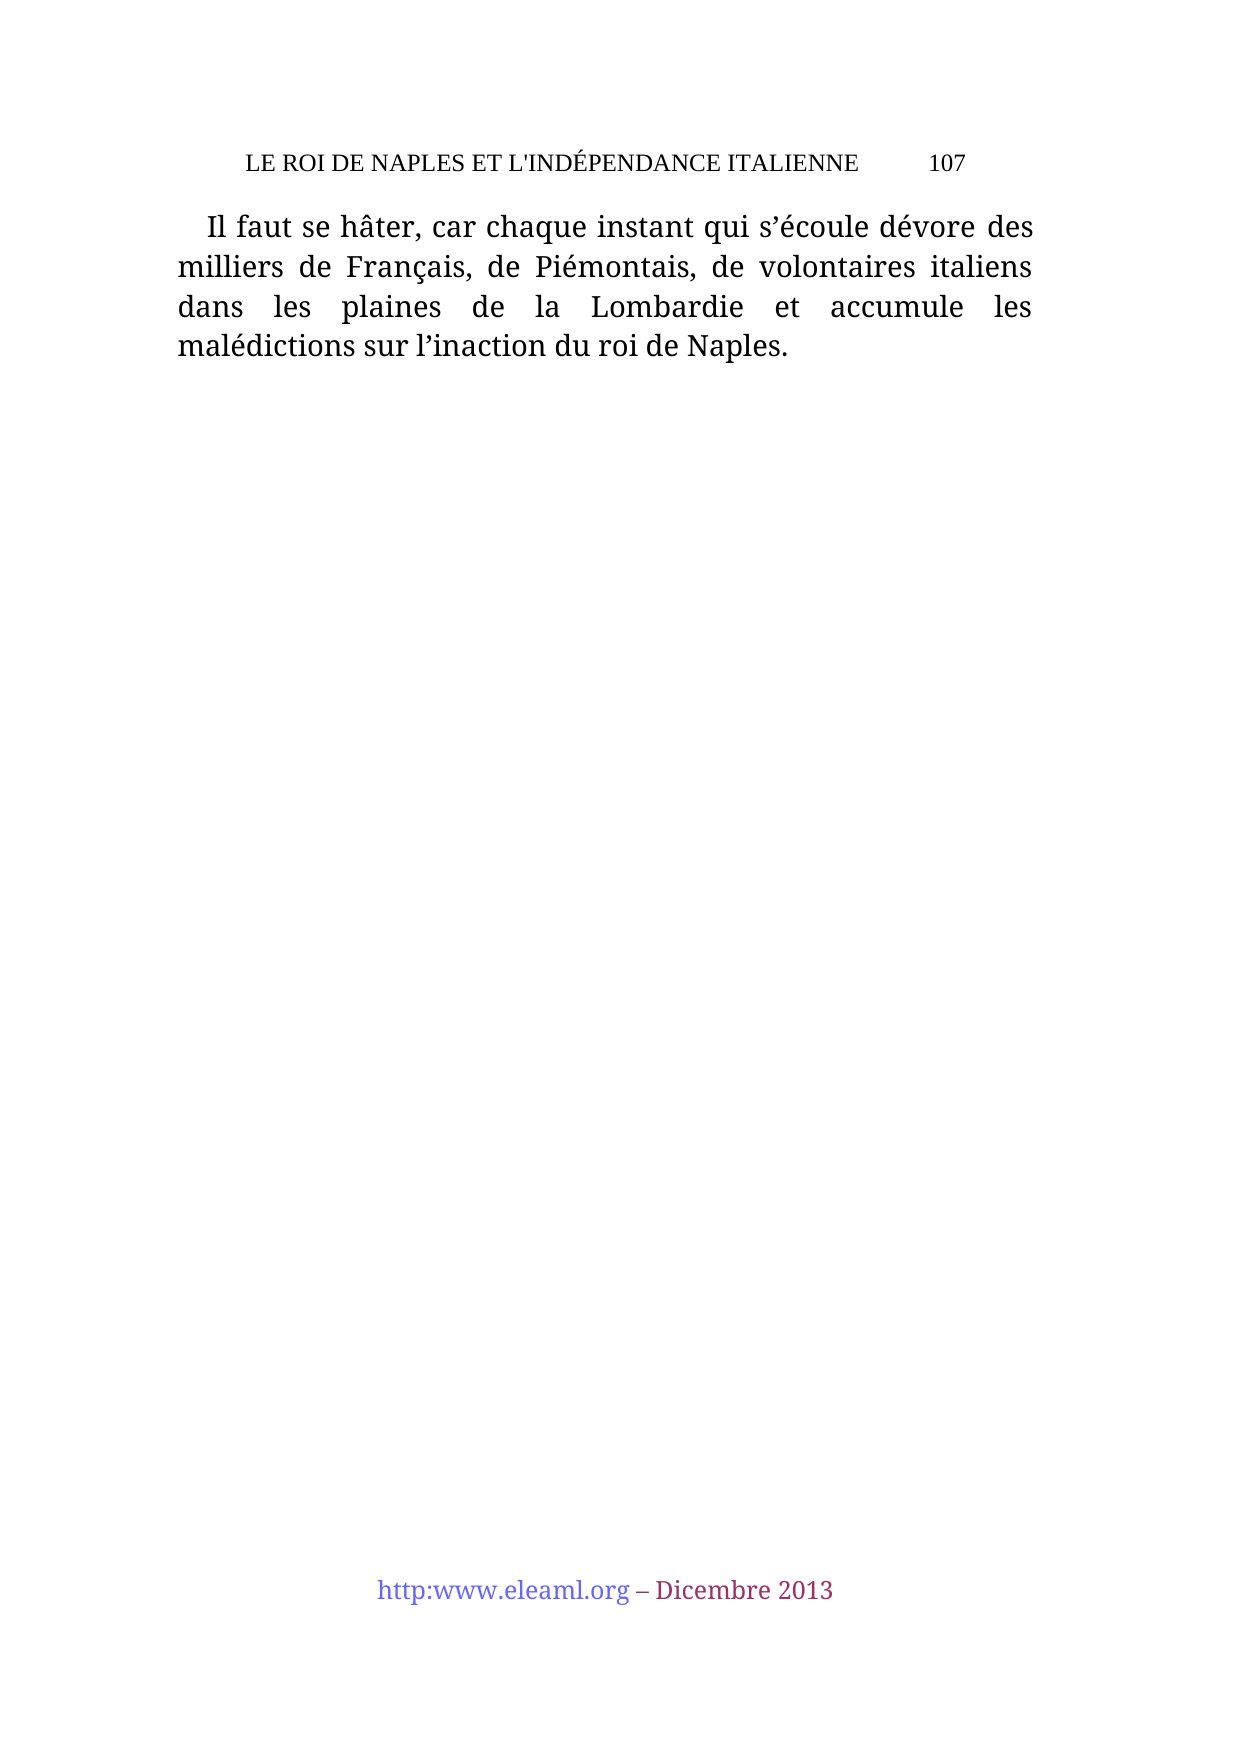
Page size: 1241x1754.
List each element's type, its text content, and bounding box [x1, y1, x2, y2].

text Il faut se hâter, car chaque instant qui s’écoule dévore des milliers de Français, de Piémontais, de volontaires italiens dans les plaines de la Lombardie et accumule les malédictions sur l’inaction du roi de Naples. [177, 207, 1033, 365]
